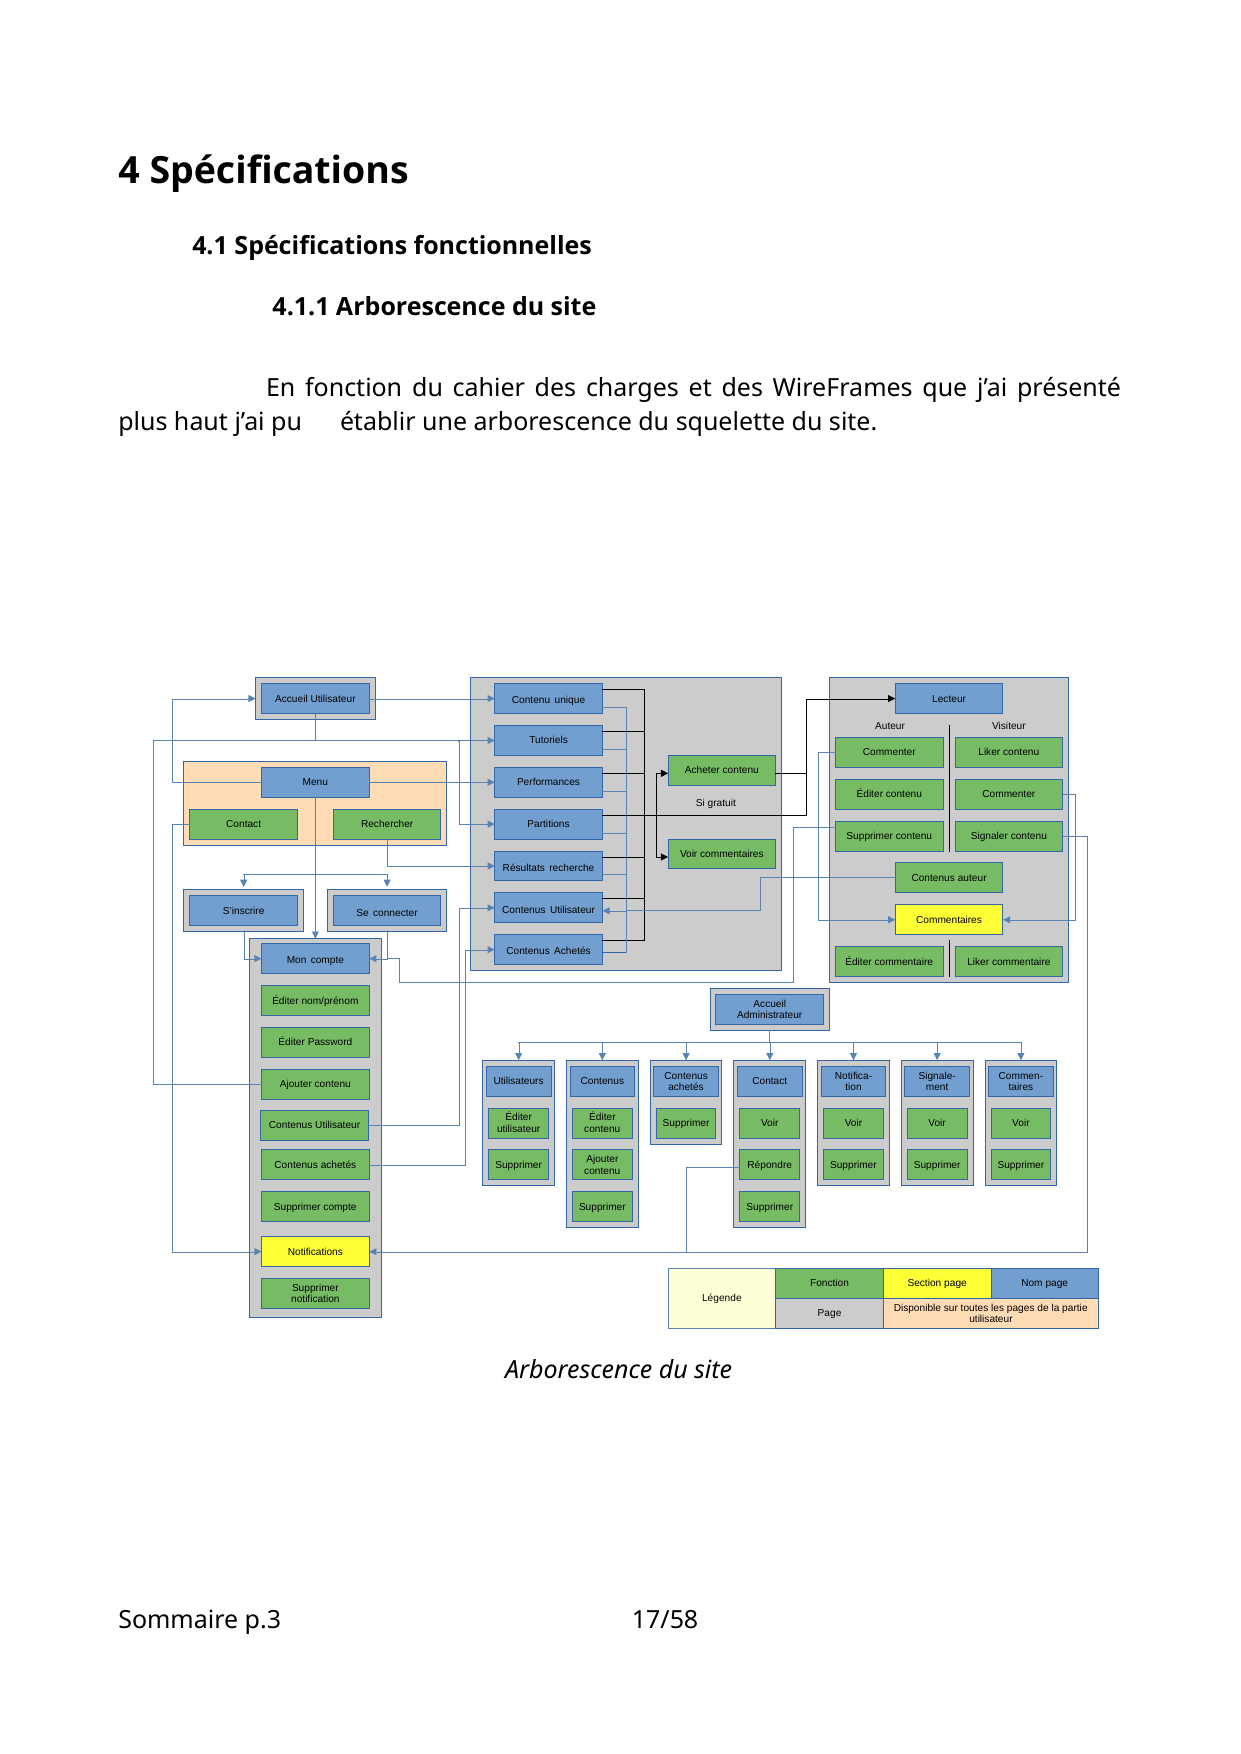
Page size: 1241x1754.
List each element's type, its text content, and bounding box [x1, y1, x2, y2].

subtitle 4 Spécifications [118, 143, 1122, 194]
text Arborescence du site [118, 1352, 1122, 1386]
subtitle 4.1.1 Arborescence du site [118, 289, 1122, 323]
text En fonction du cahier des charges et des WireFrames que j’ai présenté plus haut j’ai pu établir une arborescence du squelette du site. [118, 369, 1122, 437]
subtitle 4.1 Spécifications fonctionnelles [118, 227, 1122, 262]
